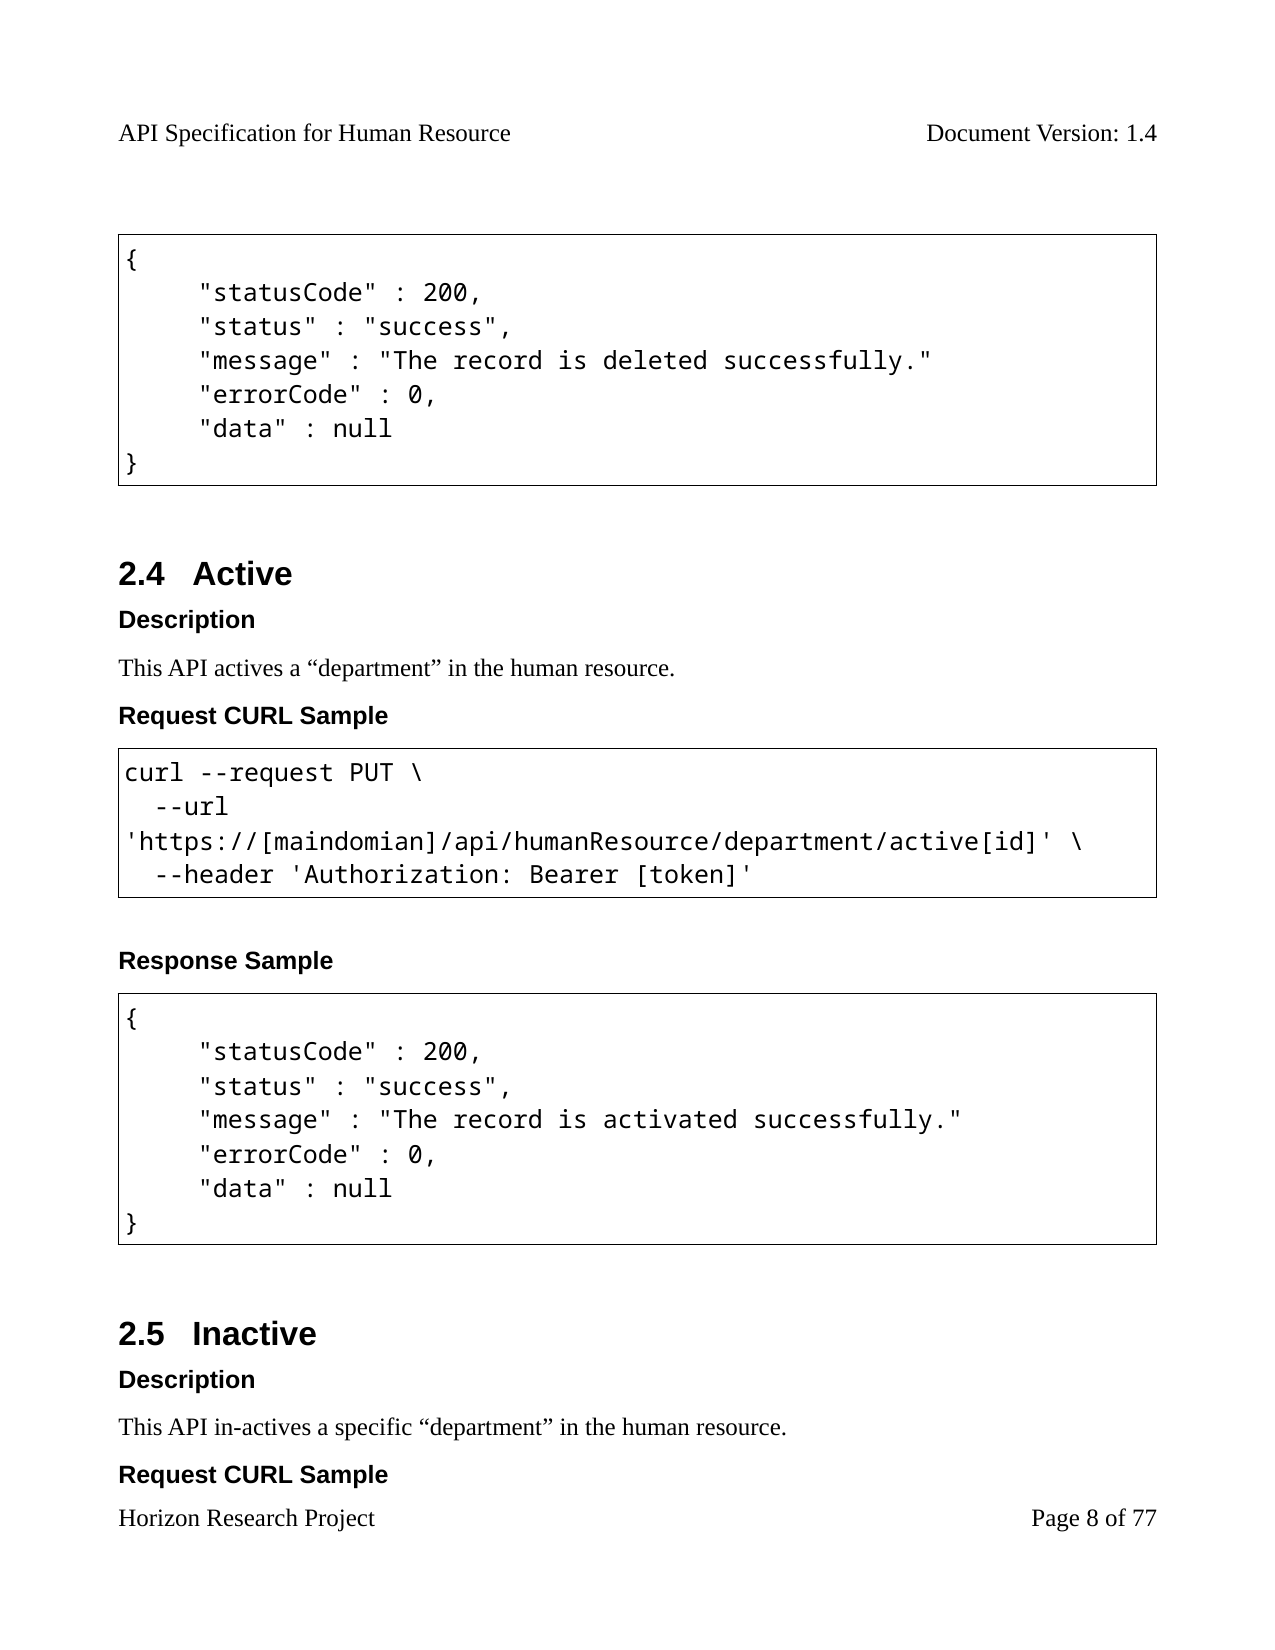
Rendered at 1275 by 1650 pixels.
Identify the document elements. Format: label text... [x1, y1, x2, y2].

text Description [118, 1365, 1157, 1393]
text Request CURL Sample [118, 1460, 1157, 1489]
table_header { "statusCode" : 200, "status" : "success", "message" : "The record is deleted successfully." "errorCode" : 0, "data" : null } [119, 235, 1156, 485]
subtitle Active [118, 554, 1157, 593]
table_header { "statusCode" : 200, "status" : "success", "message" : "The record is activated successfully." "errorCode" : 0, "data" : null } [119, 994, 1156, 1244]
text Response Sample [118, 946, 1157, 974]
text This API in-actives a specific “department” in the human resource. [118, 1412, 1157, 1441]
text Description [118, 605, 1157, 634]
subtitle Inactive [118, 1314, 1157, 1352]
text This API actives a “department” in the human resource. [118, 653, 1157, 682]
text Request CURL Sample [118, 701, 1157, 729]
table_header curl --request PUT \ --url 'https://[maindomian]/api/humanResource/department/active[id]' \ --header 'Authorization: Bearer [token]' [119, 749, 1156, 897]
